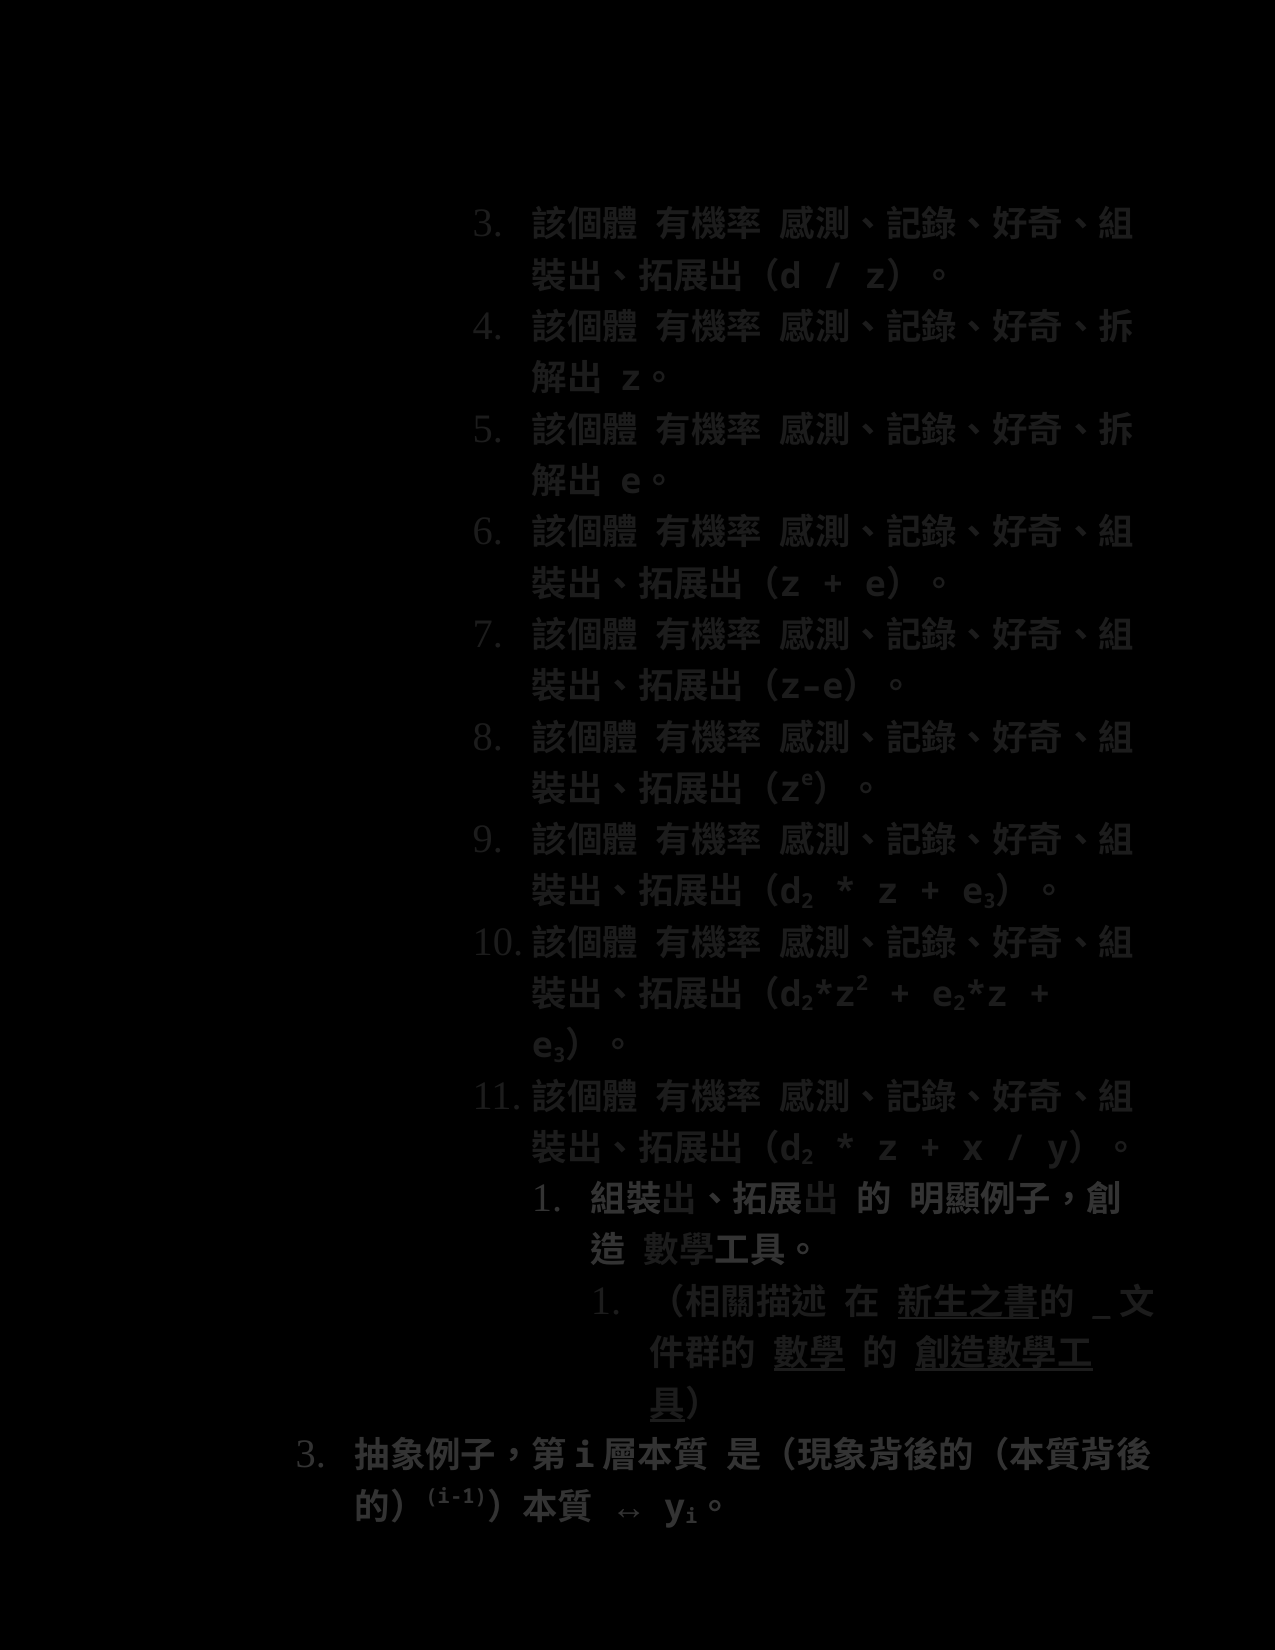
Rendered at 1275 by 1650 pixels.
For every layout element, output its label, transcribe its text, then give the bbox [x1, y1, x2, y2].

list 抽象例子，第i層本質 是（現象背後的（本質背後的）(i-1)）本質 ↔ yi。 [295, 1427, 1157, 1529]
list 該個體 有機率 感測、記錄、好奇、拆解出 e。 [472, 401, 1157, 504]
list （相關描述 在 新生之書的 _ 文件群的 數學 的 創造數學工具） [591, 1273, 1157, 1427]
list 該個體 有機率 感測、記錄、好奇、拆解出 z。 [472, 298, 1157, 401]
list 該個體 有機率 感測、記錄、好奇、組裝出、拓展出（d2*z2 + e2*z + e3）。 [472, 914, 1157, 1068]
list 該個體 有機率 感測、記錄、好奇、組裝出、拓展出（z–e）。 [472, 606, 1157, 709]
list 該個體 有機率 感測、記錄、好奇、組裝出、拓展出（d2 * z + e3）。 [472, 811, 1157, 914]
list 該個體 有機率 感測、記錄、好奇、組裝出、拓展出（d2 * z + x / y）。 [472, 1068, 1157, 1171]
list 該個體 有機率 感測、記錄、好奇、組裝出、拓展出（z + e）。 [472, 504, 1157, 606]
list 該個體 有機率 感測、記錄、好奇、組裝出、拓展出（d / z）。 [472, 196, 1157, 298]
list 該個體 有機率 感測、記錄、好奇、組裝出、拓展出（ze）。 [472, 709, 1157, 811]
list 組裝出、拓展出 的 明顯例子，創造 數學工具。 [532, 1171, 1157, 1273]
